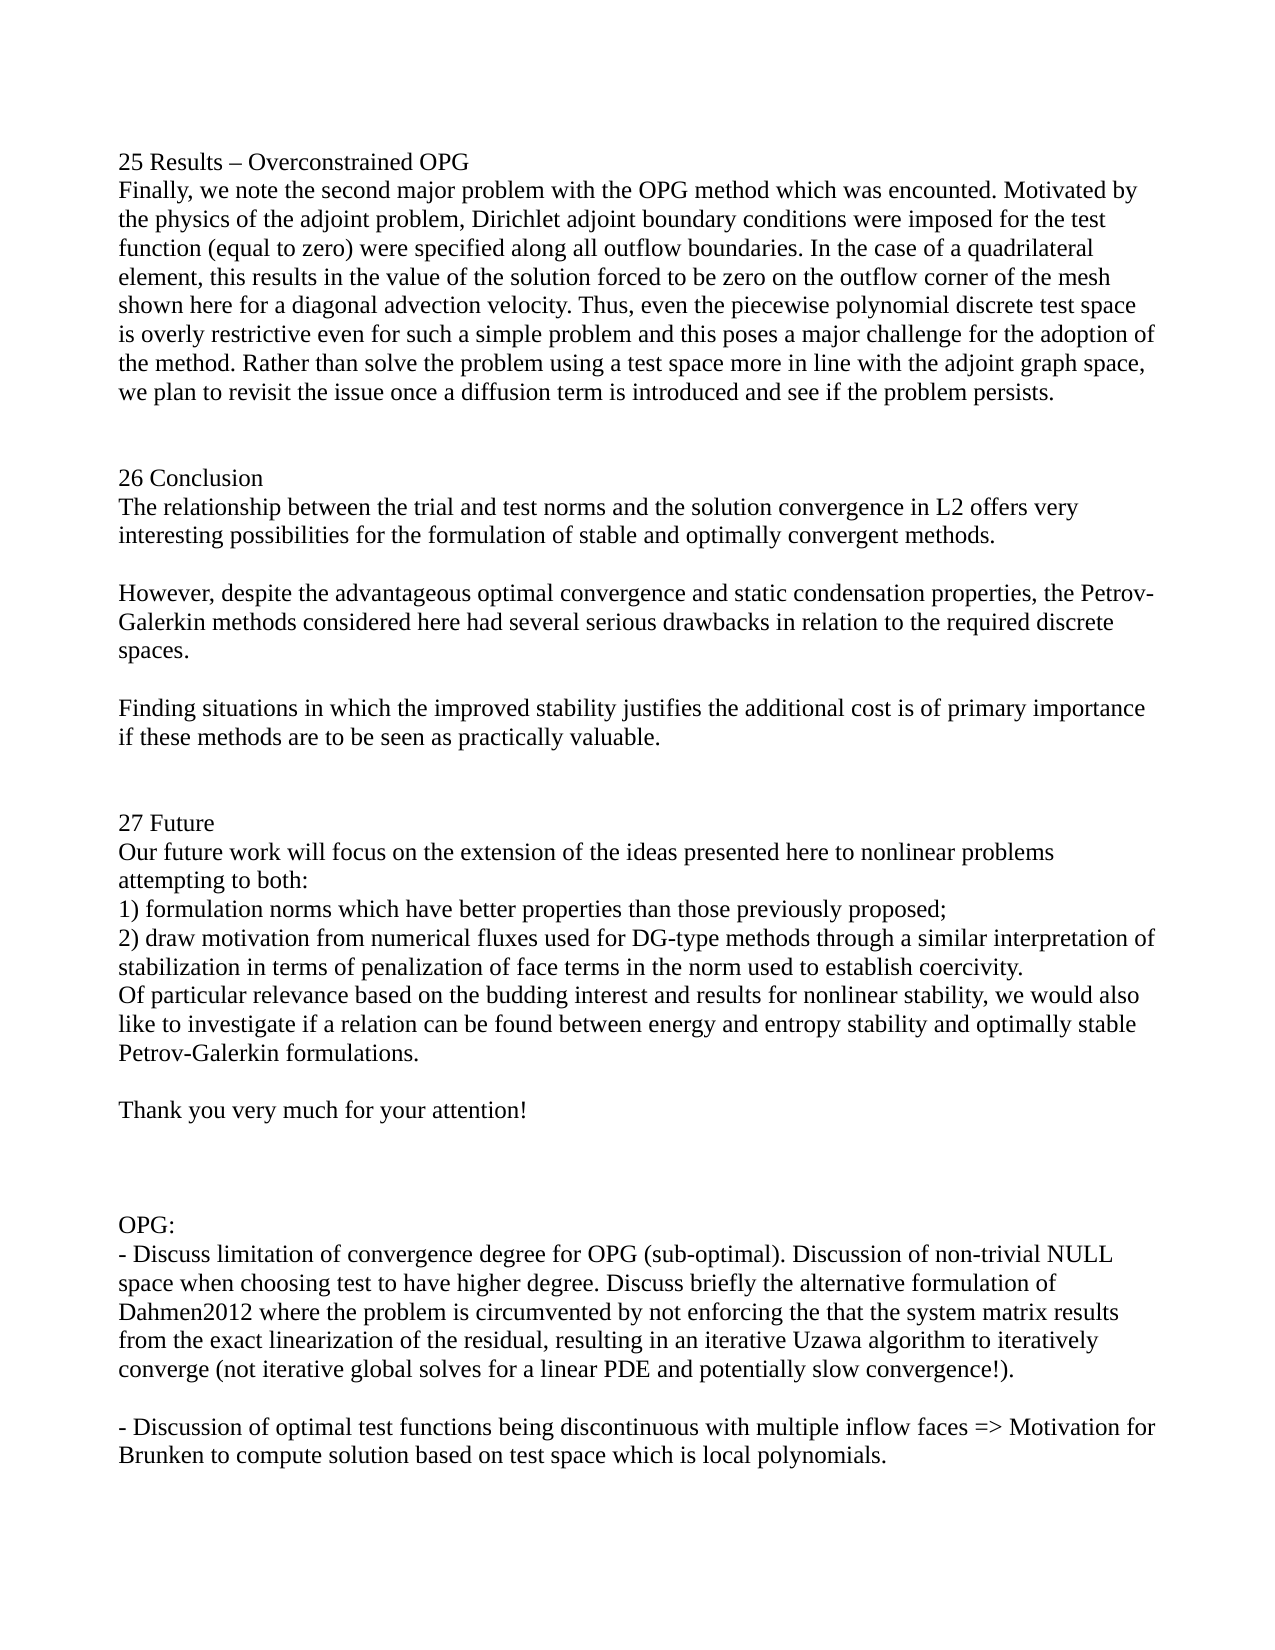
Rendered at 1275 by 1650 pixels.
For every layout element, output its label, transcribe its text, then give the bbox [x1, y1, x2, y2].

text Finally, we note the second major problem with the OPG method which was encounted. Motivated by the physics of the adjoint problem, Dirichlet adjoint boundary conditions were imposed for the test function (equal to zero) were specified along all outflow boundaries. In the case of a quadrilateral element, this results in the value of the solution forced to be zero on the outflow corner of the mesh shown here for a diagonal advection velocity. Thus, even the piecewise polynomial discrete test space is overly restrictive even for such a simple problem and this poses a major challenge for the adoption of the method. Rather than solve the problem using a test space more in line with the adjoint graph space, we plan to revisit the issue once a diffusion term is introduced and see if the problem persists. [118, 176, 1157, 406]
text Of particular relevance based on the budding interest and results for nonlinear stability, we would also like to investigate if a relation can be found between energy and entropy stability and optimally stable Petrov-Galerkin formulations. [118, 981, 1157, 1067]
text 1) formulation norms which have better properties than those previously proposed; [118, 894, 1157, 923]
text Thank you very much for your attention! [118, 1096, 1157, 1124]
text 25 Results – Overconstrained OPG [118, 147, 1157, 176]
text The relationship between the trial and test norms and the solution convergence in L2 offers very interesting possibilities for the formulation of stable and optimally convergent methods. [118, 492, 1157, 549]
text However, despite the advantageous optimal convergence and static condensation properties, the Petrov-Galerkin methods considered here had several serious drawbacks in relation to the required discrete spaces. [118, 578, 1157, 664]
text 26 Conclusion [118, 463, 1157, 492]
text - Discuss limitation of convergence degree for OPG (sub-optimal). Discussion of non-trivial NULL space when choosing test to have higher degree. Discuss briefly the alternative formulation of Dahmen2012 where the problem is circumvented by not enforcing the that the system matrix results from the exact linearization of the residual, resulting in an iterative Uzawa algorithm to iteratively converge (not iterative global solves for a linear PDE and potentially slow convergence!). [118, 1239, 1157, 1383]
text Our future work will focus on the extension of the ideas presented here to nonlinear problems attempting to both: [118, 837, 1157, 894]
text 2) draw motivation from numerical fluxes used for DG-type methods through a similar interpretation of stabilization in terms of penalization of face terms in the norm used to establish coercivity. [118, 923, 1157, 981]
text OPG: [118, 1211, 1157, 1239]
text 27 Future [118, 808, 1157, 837]
text Finding situations in which the improved stability justifies the additional cost is of primary importance if these methods are to be seen as practically valuable. [118, 693, 1157, 751]
text - Discussion of optimal test functions being discontinuous with multiple inflow faces => Motivation for Brunken to compute solution based on test space which is local polynomials. [118, 1412, 1157, 1469]
